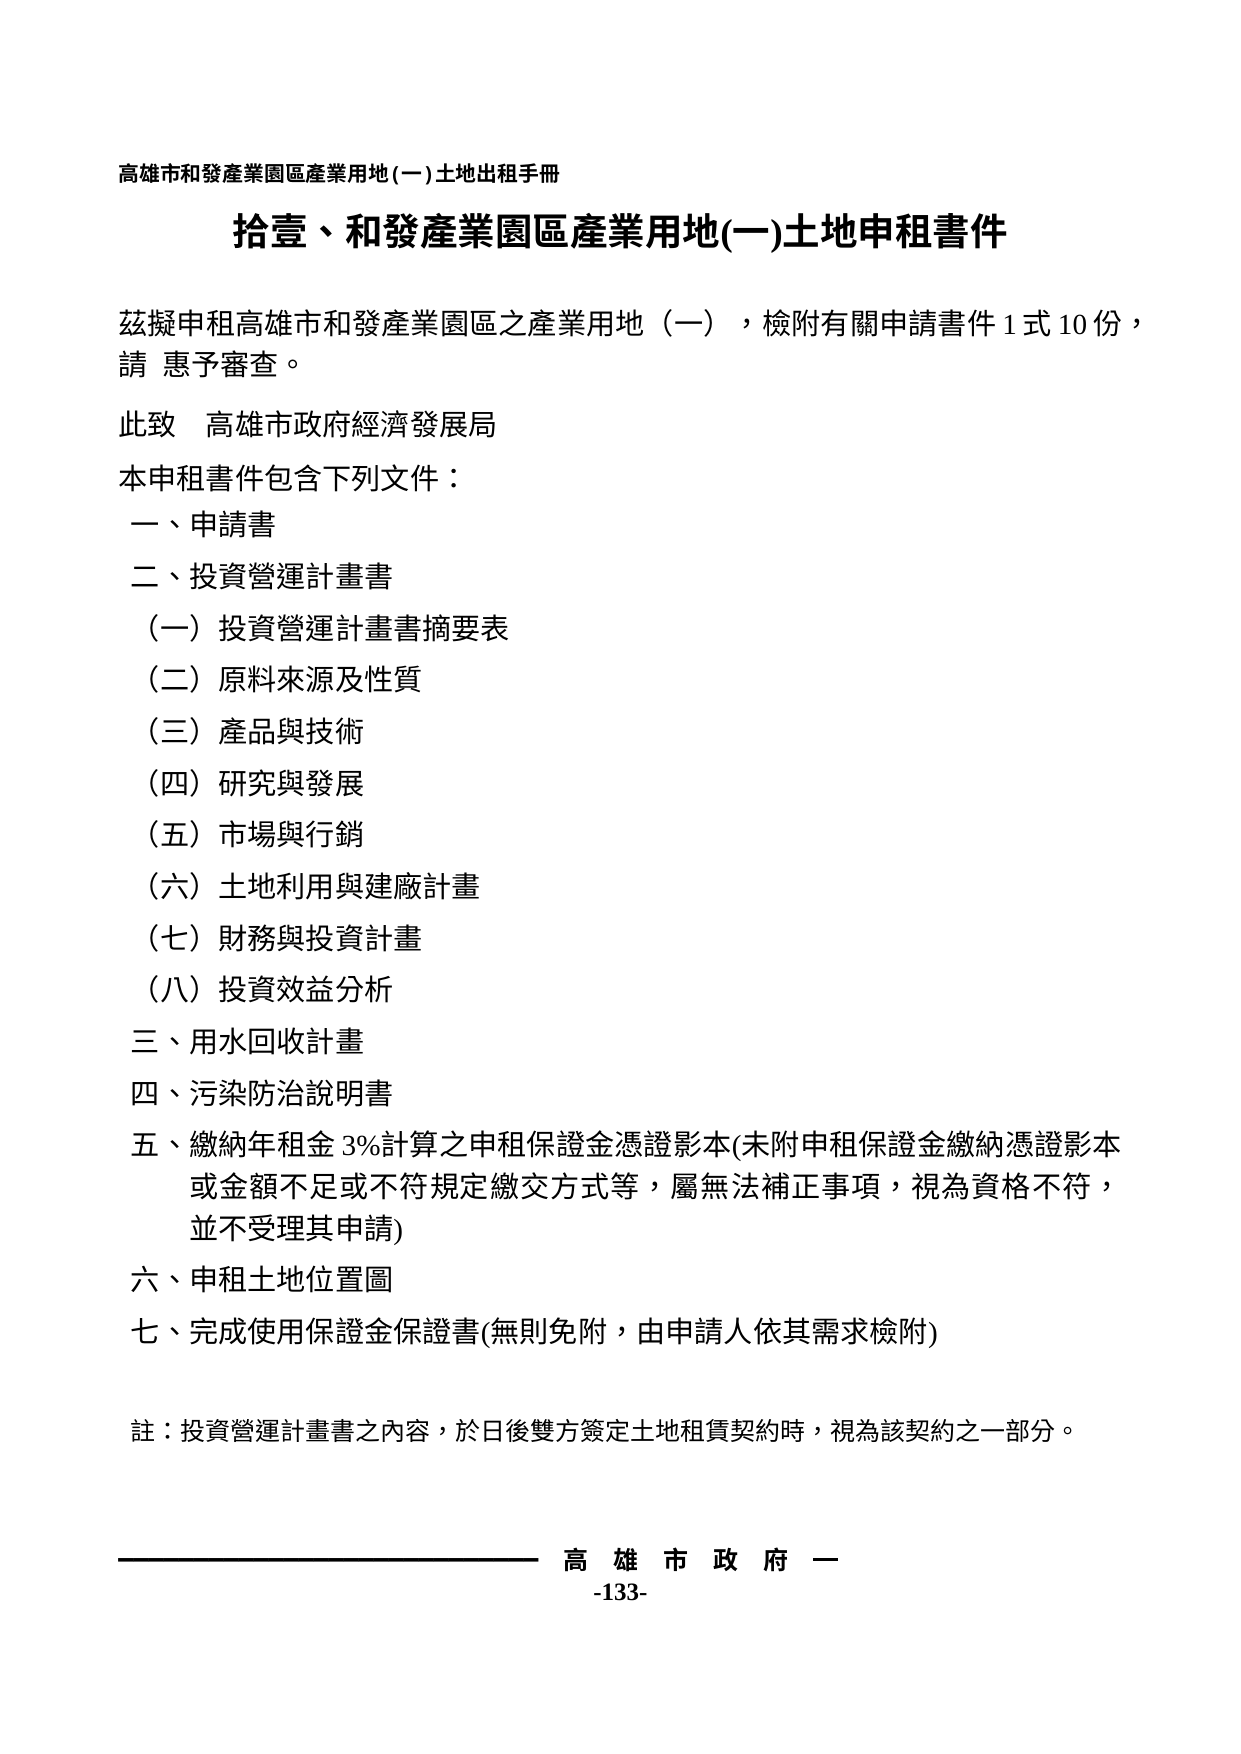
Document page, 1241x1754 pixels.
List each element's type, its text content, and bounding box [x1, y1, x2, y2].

text 三、用水回收計畫 [131, 1019, 1122, 1061]
text 二、投資營運計畫書 [131, 554, 1122, 596]
text （一）投資營運計畫書摘要表 [131, 606, 1122, 647]
text （七）財務與投資計畫 [131, 916, 1122, 957]
text 本申租書件包含下列文件： [118, 456, 1122, 497]
text （二）原料來源及性質 [131, 657, 1122, 699]
text 四、污染防治說明書 [131, 1071, 1122, 1112]
text （四）研究與發展 [131, 761, 1122, 802]
subtitle 拾壹、和發產業園區產業用地(一)土地申租書件 [118, 202, 1122, 256]
text （五）市場與行銷 [131, 812, 1122, 854]
text 一、申請書 [131, 502, 1122, 544]
text 六、申租土地位置圖 [131, 1257, 1122, 1299]
text （三）產品與技術 [131, 709, 1122, 751]
text 註：投資營運計畫書之內容，於日後雙方簽定土地租賃契約時，視為該契約之一部分。 [118, 1407, 1122, 1449]
text 茲擬申租高雄市和發產業園區之產業用地（一），檢附有關申請書件1式10份，請 惠予審查。 [118, 301, 1122, 384]
text （八）投資效益分析 [131, 967, 1122, 1009]
text 七、完成使用保證金保證書(無則免附，由申請人依其需求檢附) [131, 1309, 1122, 1351]
text 此致 高雄市政府經濟發展局 [118, 402, 1122, 443]
text 五、繳納年租金3%計算之申租保證金憑證影本(未附申租保證金繳納憑證影本或金額不足或不符規定繳交方式等，屬無法補正事項，視為資格不符，並不受理其申請) [131, 1122, 1122, 1247]
text （六）土地利用與建廠計畫 [131, 864, 1122, 906]
